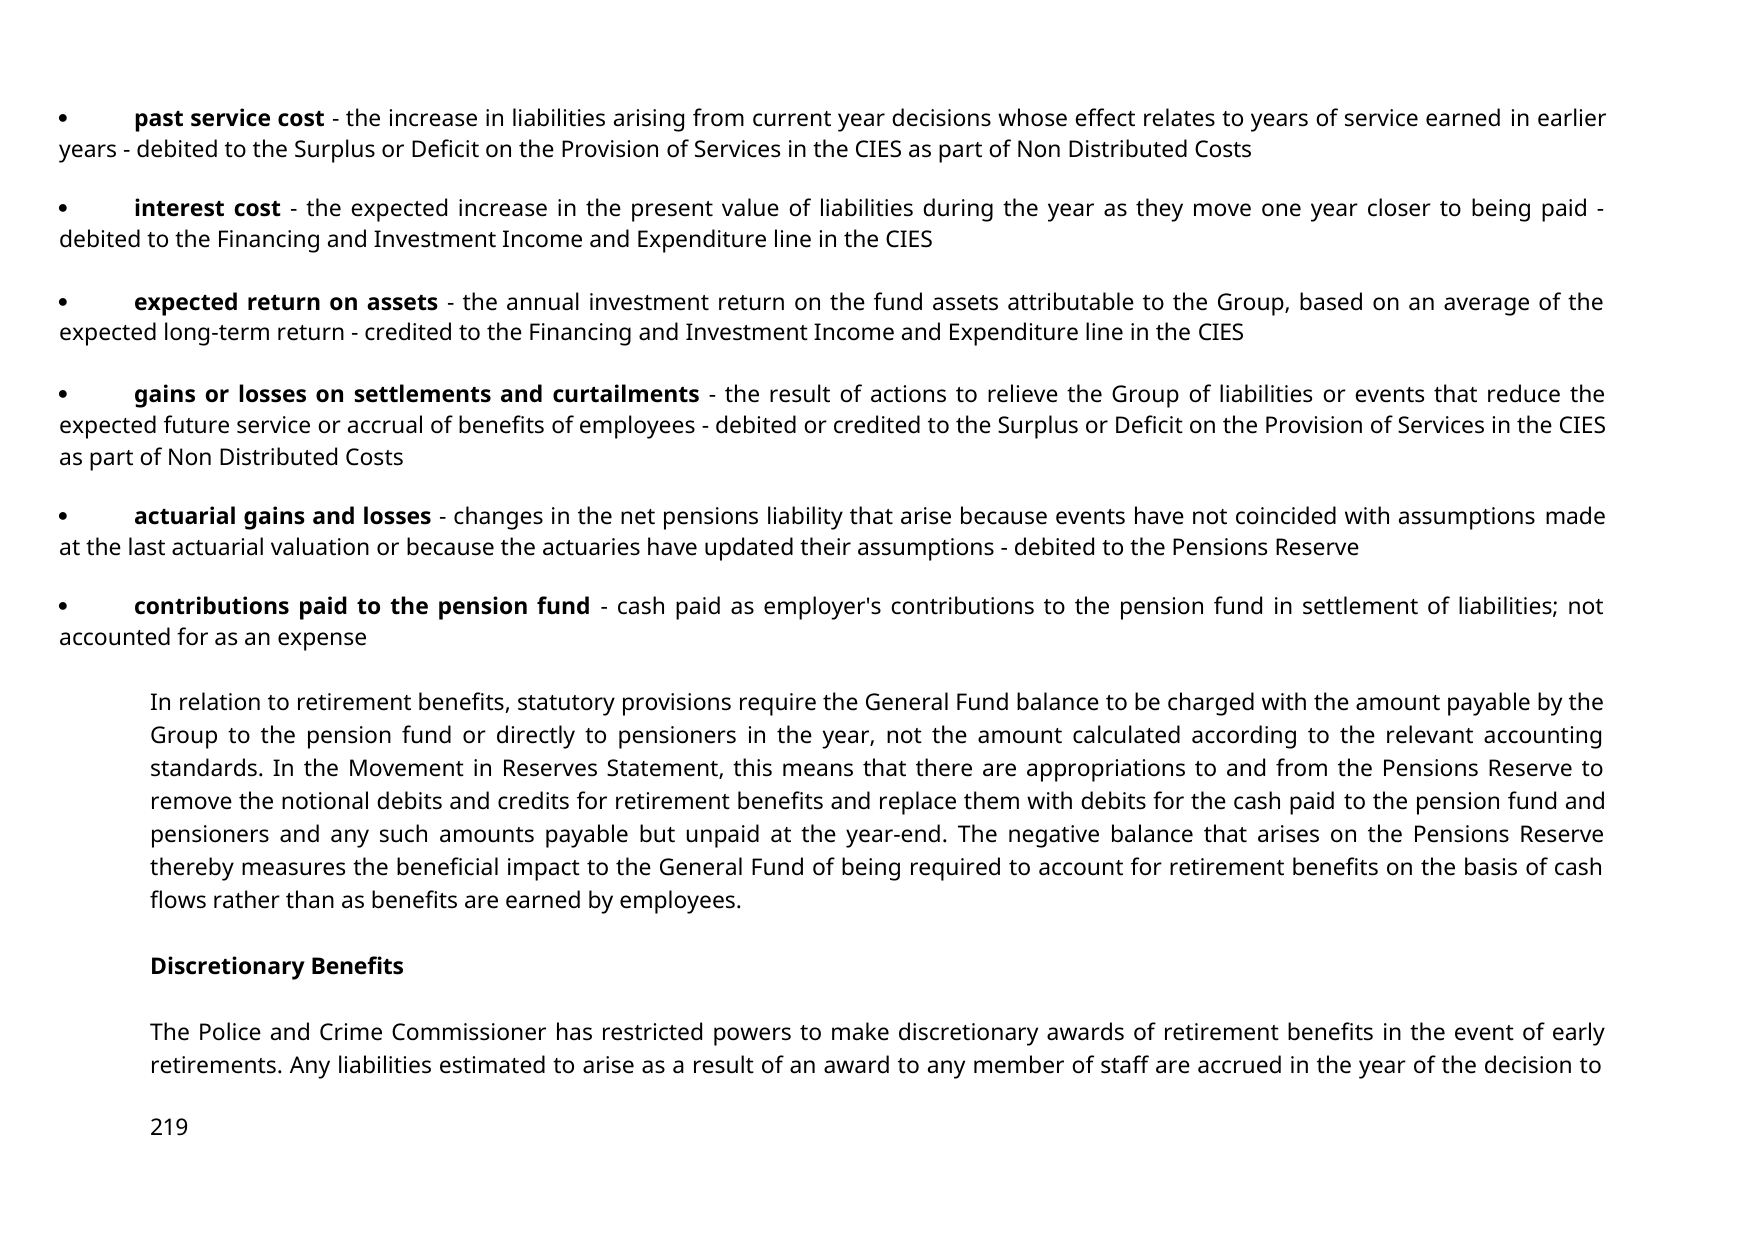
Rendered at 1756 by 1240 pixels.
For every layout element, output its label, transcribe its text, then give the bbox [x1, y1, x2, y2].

list expected return on assets - the annual investment return on the fund assets attributable to the Group, based on an average of the expected long-term return - credited to the Financing and Investment Income and Expenditure line in the CIES [59, 285, 1606, 347]
list contributions paid to the pension fund - cash paid as employer's contributions to the pension fund in settlement of liabilities; not accounted for as an expense [59, 590, 1606, 652]
list actuarial gains and losses - changes in the net pensions liability that arise because events have not coincided with assumptions made at the last actuarial valuation or because the actuaries have updated their assumptions - debited to the Pensions Reserve [59, 500, 1606, 562]
list past service cost - the increase in liabilities arising from current year decisions whose effect relates to years of service earned in earlier years - debited to the Surplus or Deficit on the Provision of Services in the CIES as part of Non Distributed Costs [59, 101, 1606, 164]
text The Police and Crime Commissioner has restricted powers to make discretionary awards of retirement benefits in the event of early retirements. Any liabilities estimated to arise as a result of an award to any member of staff are accrued in the year of the decision to [150, 1016, 1606, 1080]
list interest cost - the expected increase in the present value of liabilities during the year as they move one year closer to being paid - debited to the Financing and Investment Income and Expenditure line in the CIES [59, 191, 1606, 254]
text In relation to retirement benefits, statutory provisions require the General Fund balance to be charged with the amount payable by the Group to the pension fund or directly to pensioners in the year, not the amount calculated according to the relevant accounting standards. In the Movement in Reserves Statement, this means that there are appropriations to and from the Pensions Reserve to remove the notional debits and credits for retirement benefits and replace them with debits for the cash paid to the pension fund and pensioners and any such amounts payable but unpaid at the year-end. The negative balance that arises on the Pensions Reserve thereby measures the beneficial impact to the General Fund of being required to account for retirement benefits on the basis of cash flows rather than as benefits are earned by employees. [150, 685, 1606, 915]
subtitle Discretionary Benefits [150, 950, 1726, 981]
list gains or losses on settlements and curtailments - the result of actions to relieve the Group of liabilities or events that reduce the expected future service or accrual of benefits of employees - debited or credited to the Surplus or Deficit on the Provision of Services in the CIES as part of Non Distributed Costs [59, 378, 1607, 472]
